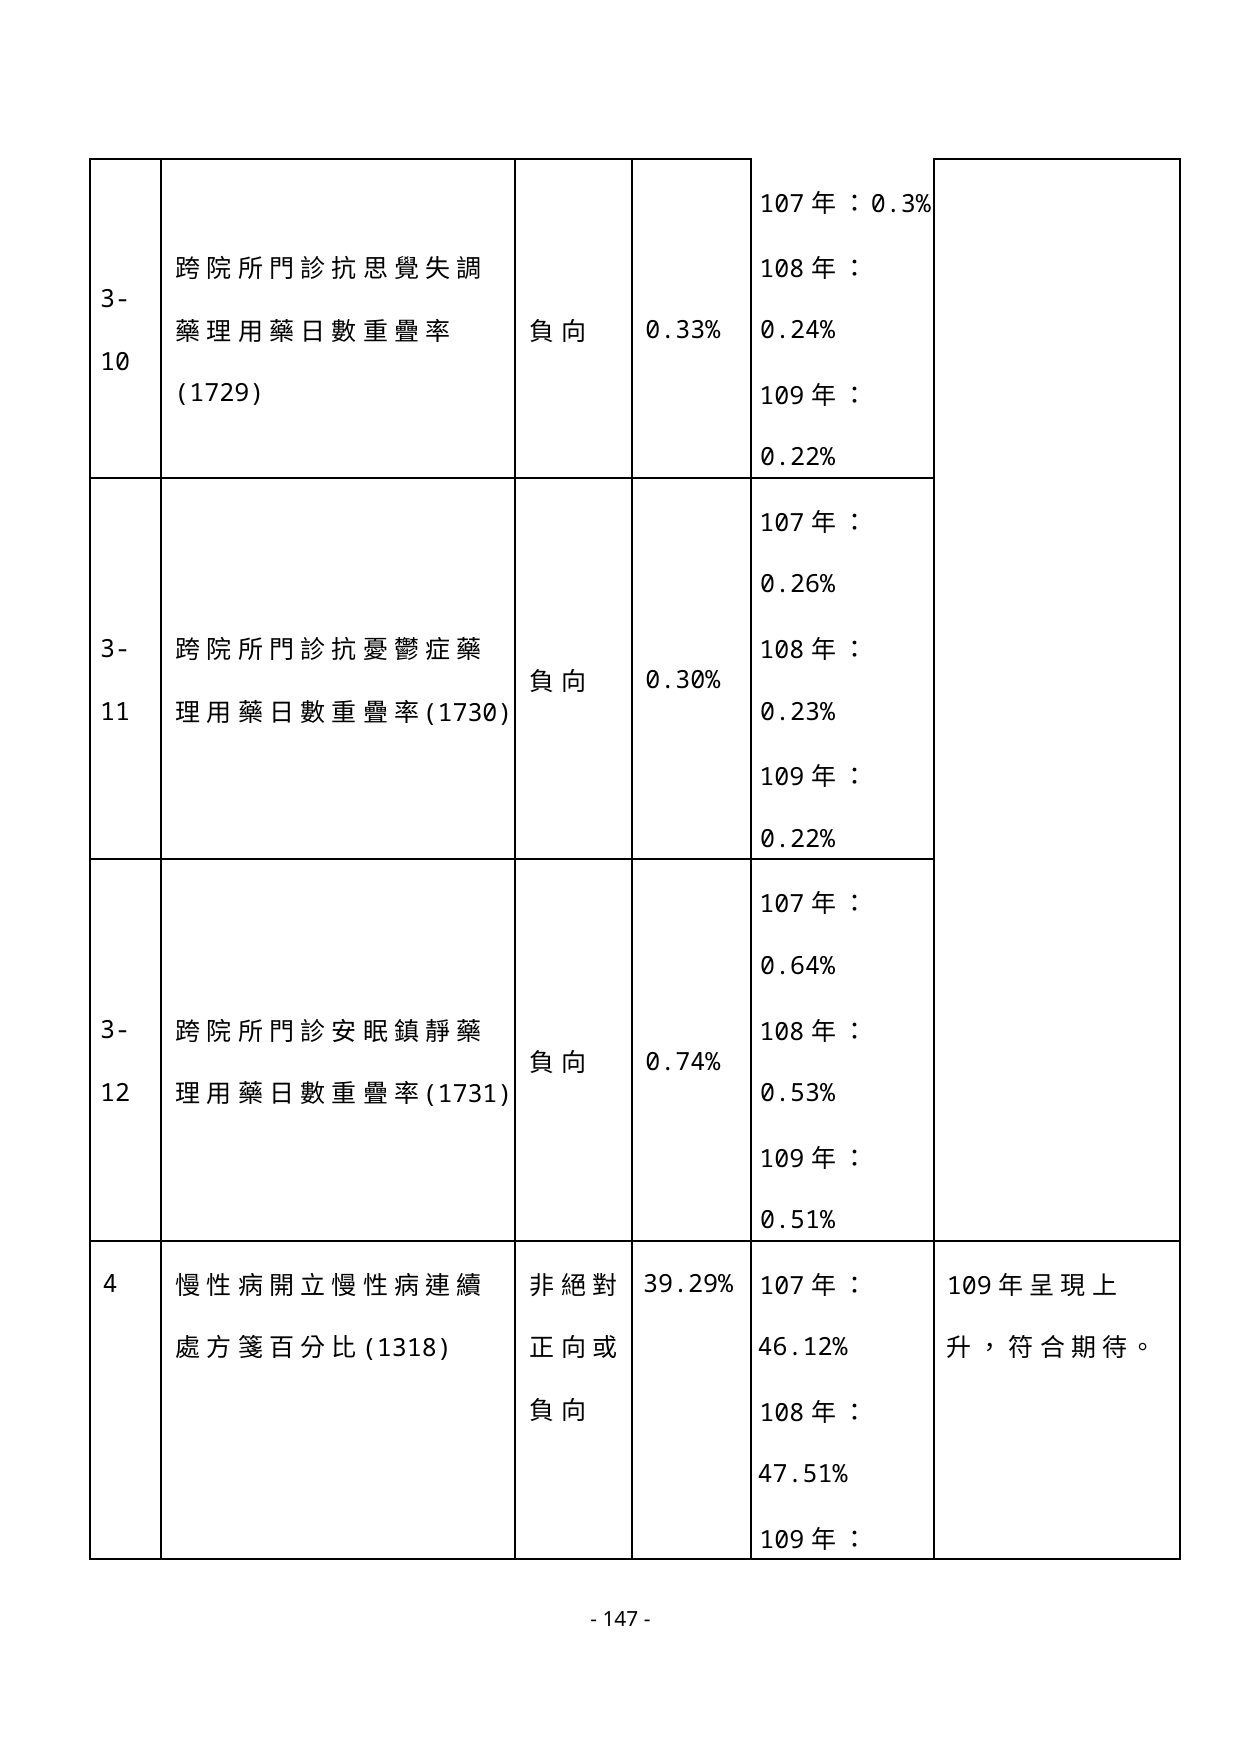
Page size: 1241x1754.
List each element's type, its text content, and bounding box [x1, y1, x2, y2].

table_cell 108年：0.23% [752, 604, 933, 731]
table_cell 慢性病開立慢性病連續處方箋百分比(1318) [162, 1242, 514, 1558]
table_cell 跨院所門診抗憂鬱症藥理用藥日數重疊率(1730) [162, 479, 514, 858]
table_cell 109年：0.51% [752, 1113, 933, 1239]
table_cell 跨院所門診抗思覺失調藥理用藥日數重疊率(1729) [162, 160, 514, 477]
table_cell 109年：0.22% [752, 731, 933, 858]
table_cell 非絕對正向或負向 [516, 1242, 631, 1558]
table_cell 39.29% [633, 1242, 750, 1558]
table_cell 107年：0.26% [752, 479, 933, 604]
table_cell 負向 [516, 479, 631, 858]
table_cell 108年：0.24% [752, 223, 933, 350]
table_cell 0.30% [633, 479, 750, 858]
table_cell 107年：0.64% [752, 860, 933, 985]
table_cell 3-10 [91, 160, 160, 477]
table_cell 跨院所門診安眠鎮靜藥理用藥日數重疊率(1731) [162, 860, 514, 1239]
table_cell 3-12 [91, 860, 160, 1239]
table_cell 108年：0.53% [752, 985, 933, 1112]
table_cell [935, 160, 1179, 1239]
table_cell 負向 [516, 160, 631, 477]
table_cell 4 [91, 1242, 160, 1558]
table_cell 109年： [752, 1494, 933, 1558]
table_cell 109年：0.22% [752, 350, 933, 477]
table_cell 負向 [516, 860, 631, 1239]
table_cell 3-11 [91, 479, 160, 858]
table_cell 107年：0.3% [752, 158, 933, 223]
table_cell 0.33% [633, 160, 750, 477]
table_cell 0.74% [633, 860, 750, 1239]
table_cell 108年：47.51% [752, 1367, 933, 1494]
table_cell 109年呈現上升，符合期待。 [935, 1242, 1179, 1558]
table_cell 107年：46.12% [752, 1242, 933, 1367]
